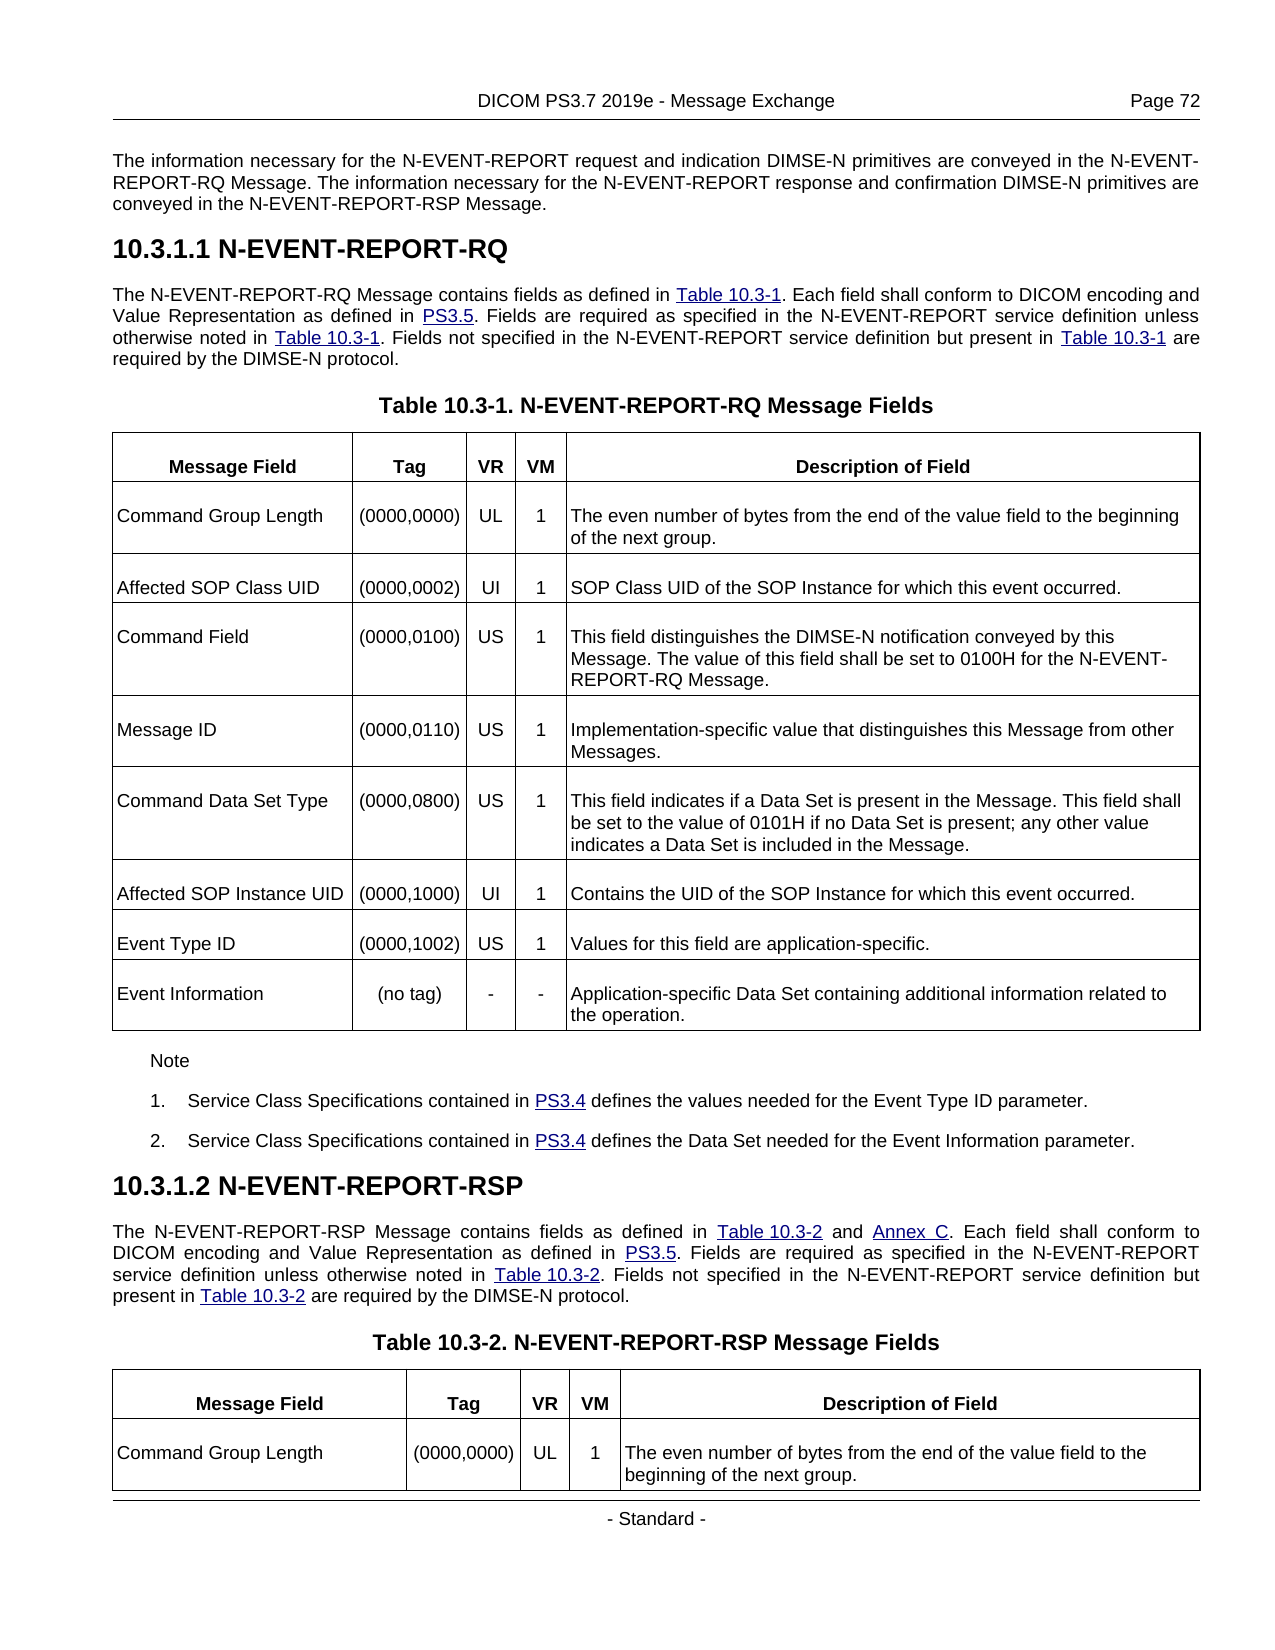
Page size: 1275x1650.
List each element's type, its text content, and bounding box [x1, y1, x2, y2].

table_cell 1 [516, 603, 566, 695]
table_cell Contains the UID of the SOP Instance for which this event occurred. [567, 860, 1199, 909]
table_cell Affected SOP Class UID [113, 554, 352, 602]
text The N-EVENT-REPORT-RSP Message contains fields as defined in Table 10.3-2 and Annex C. Each field shall conform to DICOM encoding and Value Representation as defined in PS3.5. Fields are required as specified in the N-EVENT-REPORT service definition unless otherwise noted in Table 10.3-2. Fields not specified in the N-EVENT-REPORT service definition but present in Table 10.3-2 are required by the DIMSE-N protocol. [112, 1220, 1200, 1307]
table_cell (0000,1002) [353, 910, 466, 958]
table_header Message Field [113, 433, 352, 481]
table_cell Event Information [113, 960, 352, 1030]
table_cell (0000,0110) [353, 696, 466, 766]
table_header VM [516, 433, 566, 481]
text Note [150, 1049, 1162, 1071]
table_cell 1 [516, 767, 566, 859]
table_cell This field distinguishes the DIMSE-N notification conveyed by this Message. The value of this field shall be set to 0100H for the N-EVENT-REPORT-RQ Message. [567, 603, 1199, 695]
table_cell 1 [570, 1419, 620, 1489]
table_cell 1 [516, 482, 566, 552]
text The information necessary for the N-EVENT-REPORT request and indication DIMSE-N primitives are conveyed in the N-EVENT-REPORT-RQ Message. The information necessary for the N-EVENT-REPORT response and confirmation DIMSE-N primitives are conveyed in the N-EVENT-REPORT-RSP Message. [112, 150, 1200, 215]
table_cell UL [467, 482, 515, 552]
table_header VM [570, 1370, 620, 1418]
table_cell UL [521, 1419, 569, 1489]
table_cell Implementation-specific value that distinguishes this Message from other Messages. [567, 696, 1199, 766]
table_cell Command Data Set Type [113, 767, 352, 859]
table_cell SOP Class UID of the SOP Instance for which this event occurred. [567, 554, 1199, 602]
table_cell 1 [516, 860, 566, 909]
text 1. Service Class Specifications contained in PS3.4 defines the values needed for the Event Type ID parameter. [150, 1090, 1162, 1111]
text 10.3.1.2 N-EVENT-REPORT-RSP [112, 1170, 1200, 1202]
table_cell Message ID [113, 696, 352, 766]
table_cell US [467, 767, 515, 859]
table_cell - [516, 960, 566, 1030]
table_cell (0000,0800) [353, 767, 466, 859]
table_cell (0000,1000) [353, 860, 466, 909]
table_cell Command Group Length [113, 482, 352, 552]
table_cell (0000,0000) [353, 482, 466, 552]
table_header VR [467, 433, 515, 481]
table_header Description of Field [621, 1370, 1199, 1418]
table_header Message Field [113, 1370, 406, 1418]
table_cell UI [467, 554, 515, 602]
table_header Tag [407, 1370, 520, 1418]
text Table 10.3-1. N-EVENT-REPORT-RQ Message Fields [112, 392, 1200, 418]
table_cell (0000,0000) [407, 1419, 520, 1489]
text 10.3.1.1 N-EVENT-REPORT-RQ [112, 233, 1200, 265]
table_cell Event Type ID [113, 910, 352, 958]
table_cell The even number of bytes from the end of the value field to the beginning of the next group. [567, 482, 1199, 552]
table_cell - [467, 960, 515, 1030]
table_header VR [521, 1370, 569, 1418]
table_cell Command Field [113, 603, 352, 695]
table_cell (0000,0100) [353, 603, 466, 695]
table_cell US [467, 696, 515, 766]
table_cell 1 [516, 696, 566, 766]
table_cell Values for this field are application-specific. [567, 910, 1199, 958]
table_cell US [467, 603, 515, 695]
table_header Description of Field [567, 433, 1199, 481]
table_cell 1 [516, 910, 566, 958]
table_cell This field indicates if a Data Set is present in the Message. This field shall be set to the value of 0101H if no Data Set is present; any other value indicates a Data Set is included in the Message. [567, 767, 1199, 859]
table_cell Command Group Length [113, 1419, 406, 1489]
table_cell (0000,0002) [353, 554, 466, 602]
table_cell UI [467, 860, 515, 909]
table_cell Application-specific Data Set containing additional information related to the operation. [567, 960, 1199, 1030]
table_cell Affected SOP Instance UID [113, 860, 352, 909]
text 2. Service Class Specifications contained in PS3.4 defines the Data Set needed for the Event Information parameter. [150, 1130, 1162, 1152]
text The N-EVENT-REPORT-RQ Message contains fields as defined in Table 10.3-1. Each field shall conform to DICOM encoding and Value Representation as defined in PS3.5. Fields are required as specified in the N-EVENT-REPORT service definition unless otherwise noted in Table 10.3-1. Fields not specified in the N-EVENT-REPORT service definition but present in Table 10.3-1 are required by the DIMSE-N protocol. [112, 283, 1200, 370]
table_cell (no tag) [353, 960, 466, 1030]
table_cell US [467, 910, 515, 958]
table_cell The even number of bytes from the end of the value field to the beginning of the next group. [621, 1419, 1199, 1489]
text Table 10.3-2. N-EVENT-REPORT-RSP Message Fields [112, 1329, 1200, 1355]
table_header Tag [353, 433, 466, 481]
table_cell 1 [516, 554, 566, 602]
